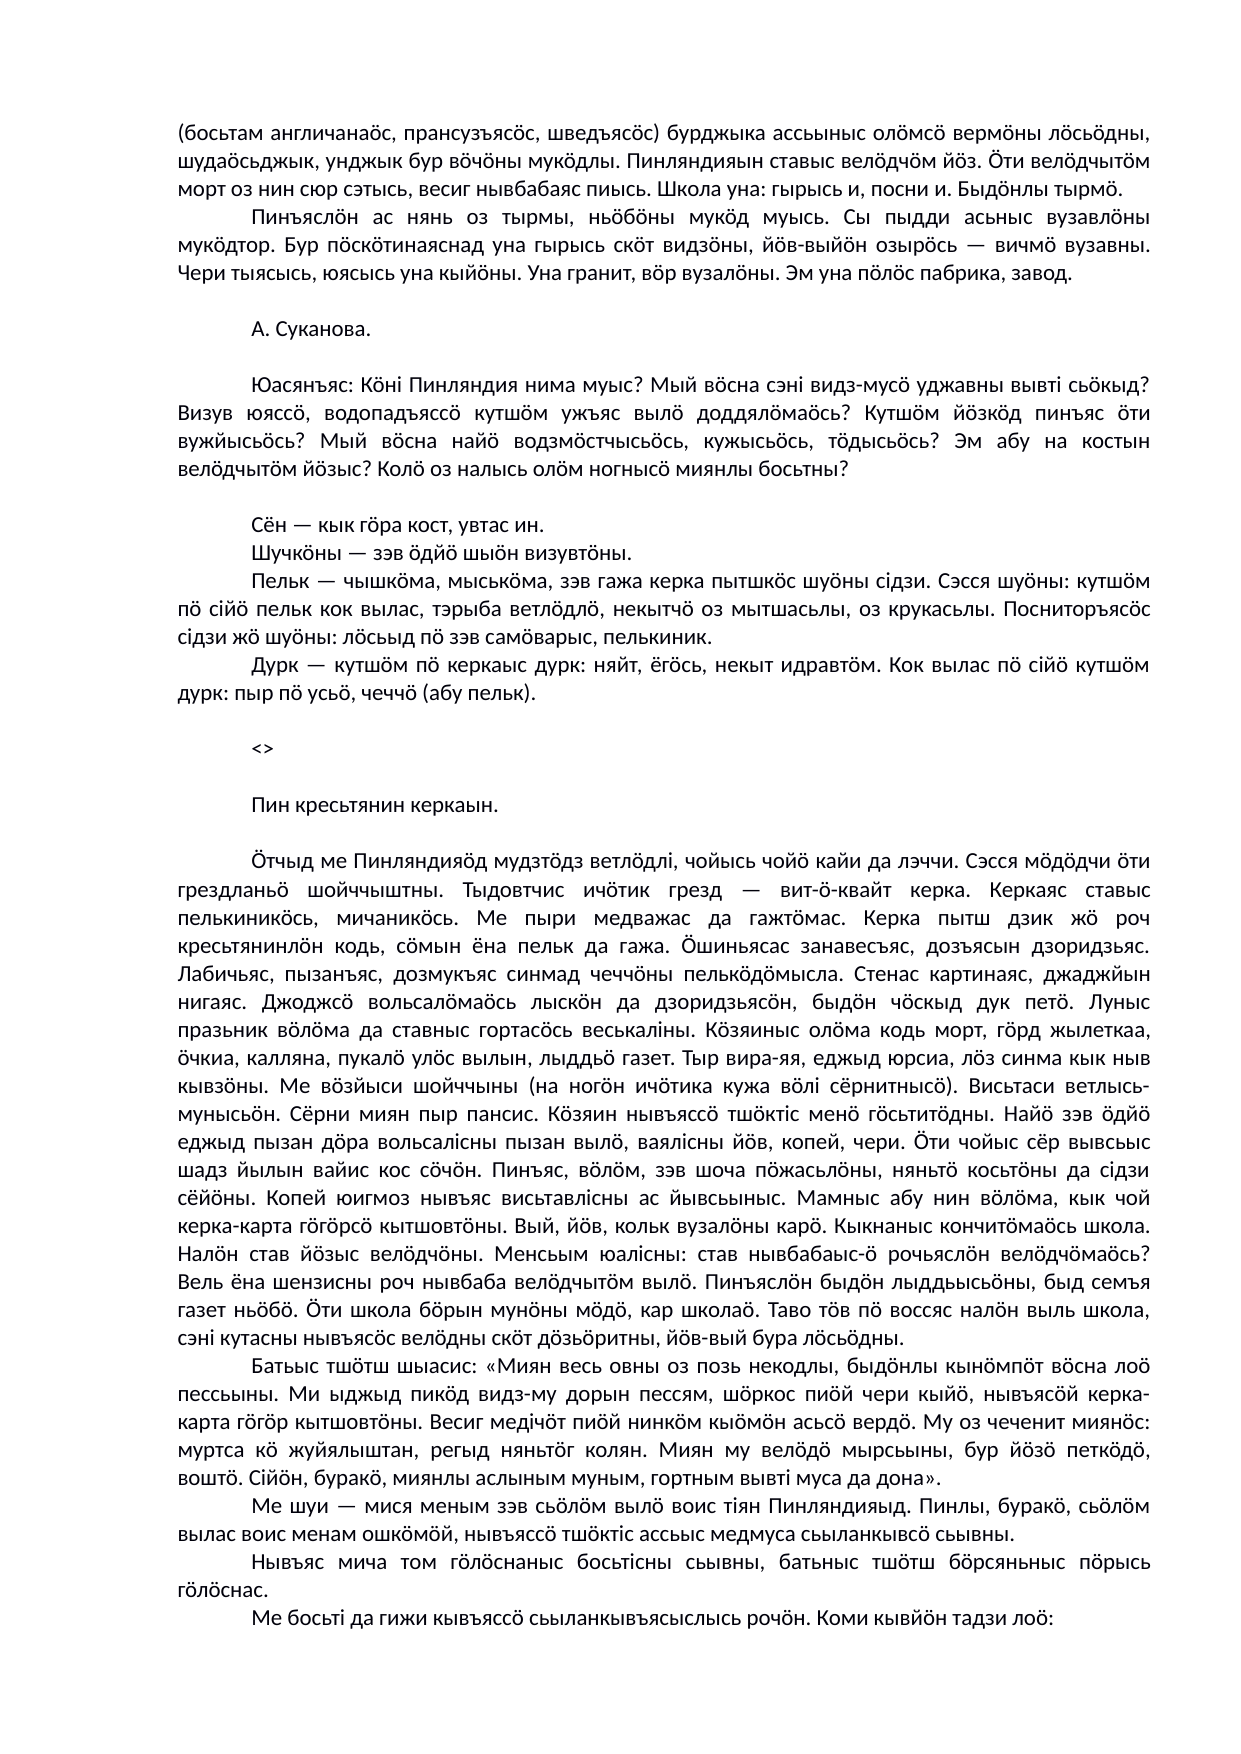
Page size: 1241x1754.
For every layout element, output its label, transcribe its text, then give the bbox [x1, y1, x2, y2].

text Пинъяслӧн ас нянь оз тырмы, ньӧбӧны мукӧд муысь. Сы пыдди асьныс вузавлӧны мукӧдтор. Бур пӧскӧтинаяснад уна гырысь скӧт видзӧны, йӧв-выйӧн озырӧсь — вичмӧ вузавны. Чери тыясысь, юясысь уна кыйӧны. Уна гранит, вӧр вузалӧны. Эм уна пӧлӧс пабрика, завод. [177, 202, 1152, 286]
text Сён — кык гӧра кост, увтас ин. [177, 510, 1152, 538]
text Пин кресьтянин керкаын. [177, 791, 1152, 819]
text <> [177, 734, 1152, 763]
text Дурк — кутшӧм пӧ керкаыс дурк: няйт, ёгӧсь, некыт идравтӧм. Кок вылас пӧ сійӧ кутшӧм дурк: пыр пӧ усьӧ, чеччӧ (абу пельк). [177, 651, 1152, 707]
text Нывъяс мича том гӧлӧснаныс босьтісны сьывны, батьныс тшӧтш бӧрсяньныс пӧрысь гӧлӧснас. [177, 1547, 1152, 1603]
text Ме шуи — мися меным зэв сьӧлӧм вылӧ воис тіян Пинляндияыд. Пинлы, буракӧ, сьӧлӧм вылас воис менам ошкӧмӧй, нывъяссӧ тшӧктіс ассьыс медмуса сьыланкывсӧ сьывны. [177, 1491, 1152, 1547]
text Пельк — чышкӧма, мыськӧма, зэв гажа керка пытшкӧс шуӧны сідзи. Сэсся шуӧны: кутшӧм пӧ сійӧ пельк кок вылас, тэрыба ветлӧдлӧ, некытчӧ оз мытшасьлы, оз крукасьлы. Посниторъясӧс сідзи жӧ шуӧны: лӧсьыд пӧ зэв самӧварыс, пелькиник. [177, 566, 1152, 651]
text Юасянъяс: Кӧні Пинляндия нима муыс? Мый вӧсна сэні видз-мусӧ уджавны вывті сьӧкыд? Визув юяссӧ, водопадъяссӧ кутшӧм ужъяс вылӧ доддялӧмаӧсь? Кутшӧм йӧзкӧд пинъяс ӧти вужйысьӧсь? Мый вӧсна найӧ водзмӧстчысьӧсь, кужысьӧсь, тӧдысьӧсь? Эм абу на костын велӧдчытӧм йӧзыс? Колӧ оз налысь олӧм ногнысӧ миянлы босьтны? [177, 370, 1152, 482]
text А. Суканова. [177, 314, 1152, 342]
text Ӧтчыд ме Пинляндияӧд мудзтӧдз ветлӧдлі, чойысь чойӧ кайи да лэччи. Сэсся мӧдӧдчи ӧти грездланьӧ шойччыштны. Тыдовтчис ичӧтик грезд — вит-ӧ-квайт керка. Керкаяс ставыс пелькиникӧсь, мичаникӧсь. Ме пыри медважас да гажтӧмас. Керка пытш дзик жӧ роч кресьтянинлӧн кодь, сӧмын ёна пельк да гажа. Ӧшиньясас занавесъяс, дозъясын дзоридзьяс. Лабичьяс, пызанъяс, дозмукъяс синмад чеччӧны пелькӧдӧмысла. Стенас картинаяс, джаджйын нигаяс. Джоджсӧ вольсалӧмаӧсь лыскӧн да дзоридзьясӧн, быдӧн чӧскыд дук петӧ. Луныс празьник вӧлӧма да ставныс гортасӧсь веськаліны. Кӧзяиныс олӧма кодь морт, гӧрд жылеткаа, ӧчкиа, калляна, пукалӧ улӧс вылын, лыддьӧ газет. Тыр вира-яя, еджыд юрсиа, лӧз синма кык ныв кывзӧны. Ме вӧзйыси шойччыны (на ногӧн ичӧтика кужа вӧлі сёрнитнысӧ). Висьтаси ветлысь-мунысьӧн. Сёрни миян пыр пансис. Кӧзяин нывъяссӧ тшӧктіс менӧ гӧсьтитӧдны. Найӧ зэв ӧдйӧ еджыд пызан дӧра вольсалісны пызан вылӧ, ваялісны йӧв, копей, чери. Ӧти чойыс сёр вывсьыс шадз йылын вайис кос сӧчӧн. Пинъяс, вӧлӧм, зэв шоча пӧжасьлӧны, няньтӧ косьтӧны да сідзи сёйӧны. Копей юигмоз нывъяс висьтавлісны ас йывсьыныс. Мамныс абу нин вӧлӧма, кык чой керка-карта гӧгӧрсӧ кытшовтӧны. Вый, йӧв, кольк вузалӧны карӧ. Кыкнаныс кончитӧмаӧсь школа. Налӧн став йӧзыс велӧдчӧны. Менсьым юалісны: став нывбабаыс-ӧ рочьяслӧн велӧдчӧмаӧсь? Вель ёна шензисны роч нывбаба велӧдчытӧм вылӧ. Пинъяслӧн быдӧн лыддьысьӧны, быд семъя газет ньӧбӧ. Ӧти школа бӧрын мунӧны мӧдӧ, кар школаӧ. Таво тӧв пӧ воссяс налӧн выль школа, сэні кутасны нывъясӧс велӧдны скӧт дӧзьӧритны, йӧв-вый бура лӧсьӧдны. [177, 847, 1152, 1351]
text Шучкӧны — зэв ӧдйӧ шыӧн визувтӧны. [177, 538, 1152, 566]
text Батьыс тшӧтш шыасис: «Миян весь овны оз позь некодлы, быдӧнлы кынӧмпӧт вӧсна лоӧ пессьыны. Ми ыджыд пикӧд видз-му дорын пессям, шӧркос пиӧй чери кыйӧ, нывъясӧй керка-карта гӧгӧр кытшовтӧны. Весиг медічӧт пиӧй нинкӧм кыӧмӧн асьсӧ вердӧ. Му оз чеченит миянӧс: муртса кӧ жуйялыштан, регыд няньтӧг колян. Миян му велӧдӧ мырсьыны, бур йӧзӧ петкӧдӧ, воштӧ. Сійӧн, буракӧ, миянлы аслыным муным, гортным вывті муса да дона». [177, 1351, 1152, 1491]
text (босьтам англичанаӧс, прансузъясӧс, шведъясӧс) бурджыка ассьыныс олӧмсӧ вермӧны лӧсьӧдны, шудаӧсьджык, унджык бур вӧчӧны мукӧдлы. Пинляндияын ставыс велӧдчӧм йӧз. Ӧти велӧдчытӧм морт оз нин сюр сэтысь, весиг нывбабаяс пиысь. Школа уна: гырысь и, посни и. Быдӧнлы тырмӧ. [177, 118, 1152, 202]
text Ме босьті да гижи кывъяссӧ сьыланкывъясыслысь рочӧн. Коми кывйӧн тадзи лоӧ: [177, 1603, 1152, 1631]
